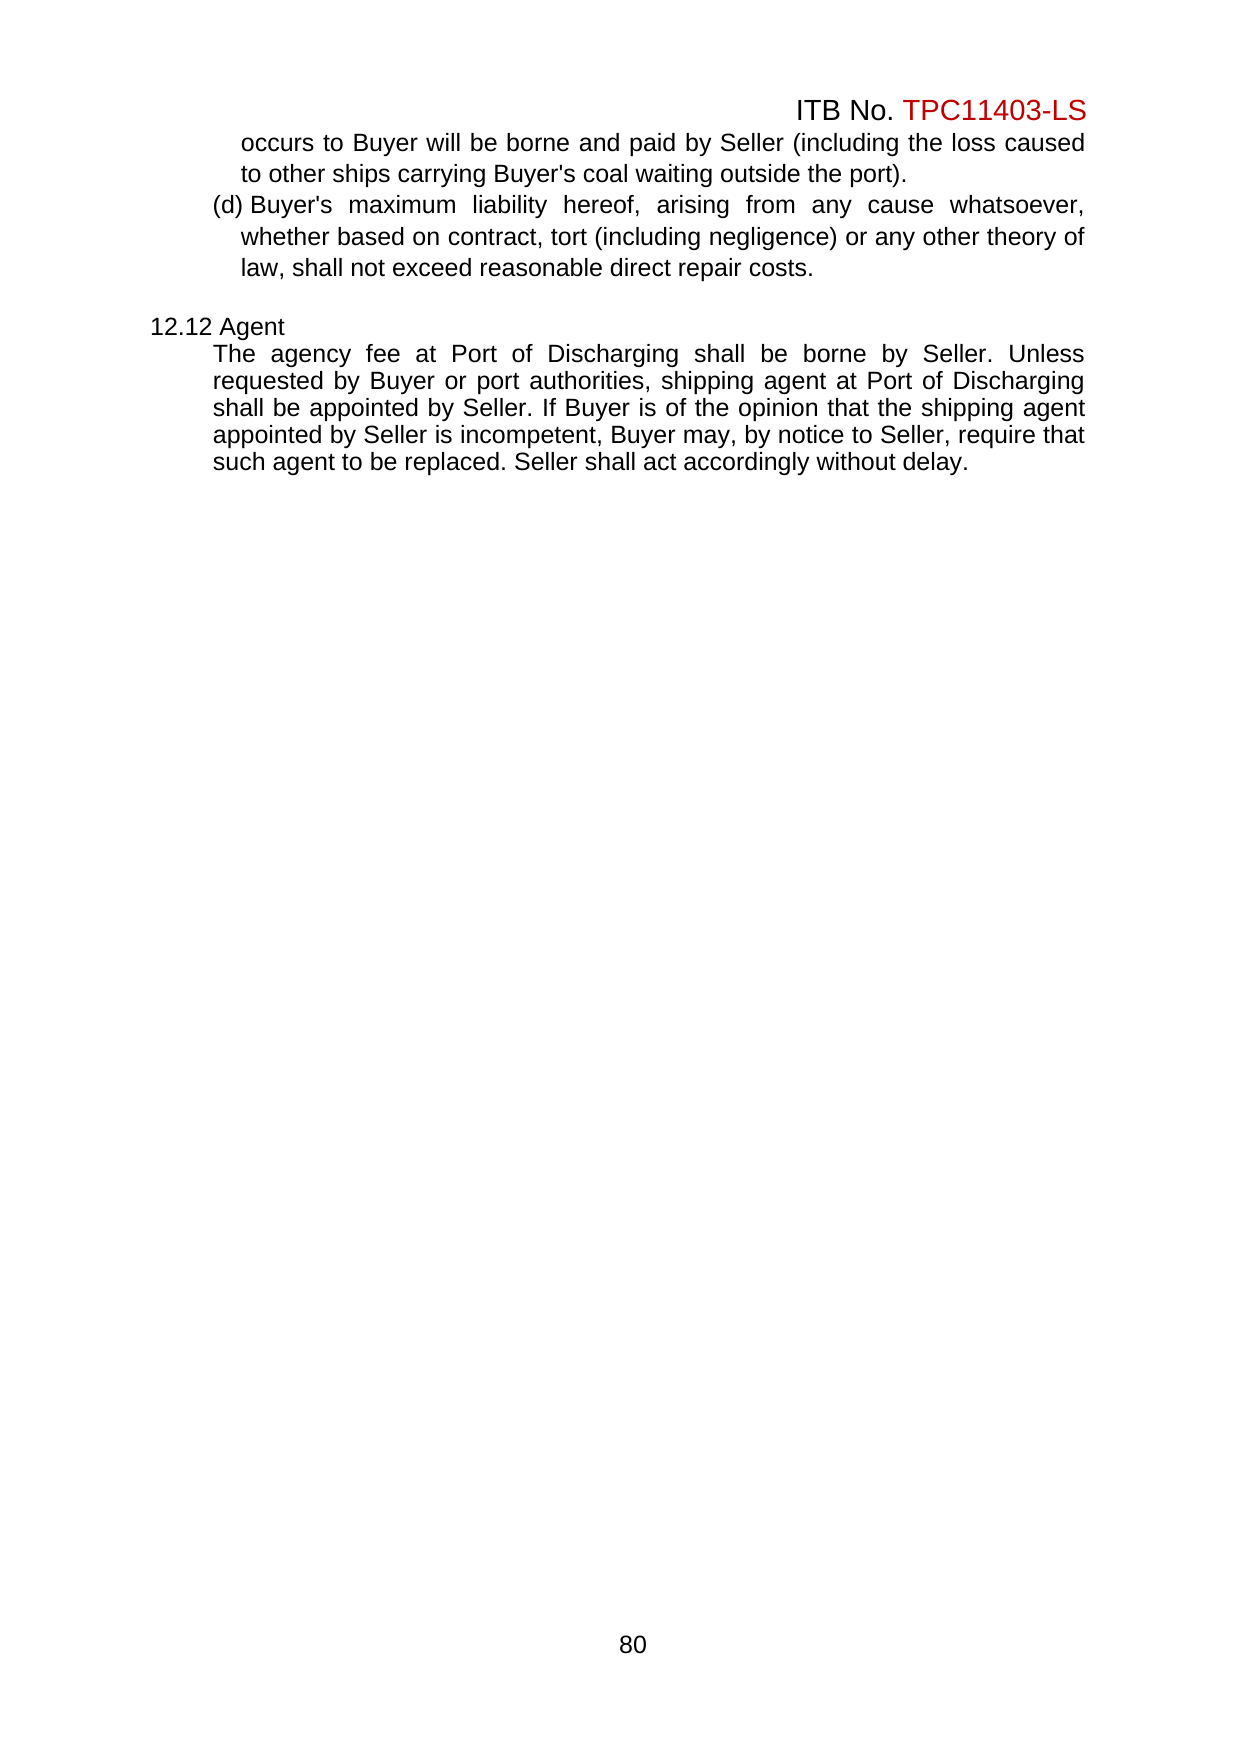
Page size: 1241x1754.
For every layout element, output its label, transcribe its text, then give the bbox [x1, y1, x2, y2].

list Buyer's maximum liability hereof, arising from any cause whatsoever, whether based on contract, tort (including negligence) or any other theory of law, shall not exceed reasonable direct repair costs. [212, 189, 1086, 282]
text The agency fee at Port of Discharging shall be borne by Seller. Unless requested by Buyer or port authorities, shipping agent at Port of Discharging shall be appointed by Seller. If Buyer is of the opinion that the shipping agent appointed by Seller is incompetent, Buyer may, by notice to Seller, require that such agent to be replaced. Seller shall act accordingly without delay. [213, 341, 1087, 476]
list occurs to Buyer will be borne and paid by Seller (including the loss caused to other ships carrying Buyer's coal waiting outside the port). [212, 126, 1086, 189]
text 12.12 Agent [150, 314, 1087, 341]
